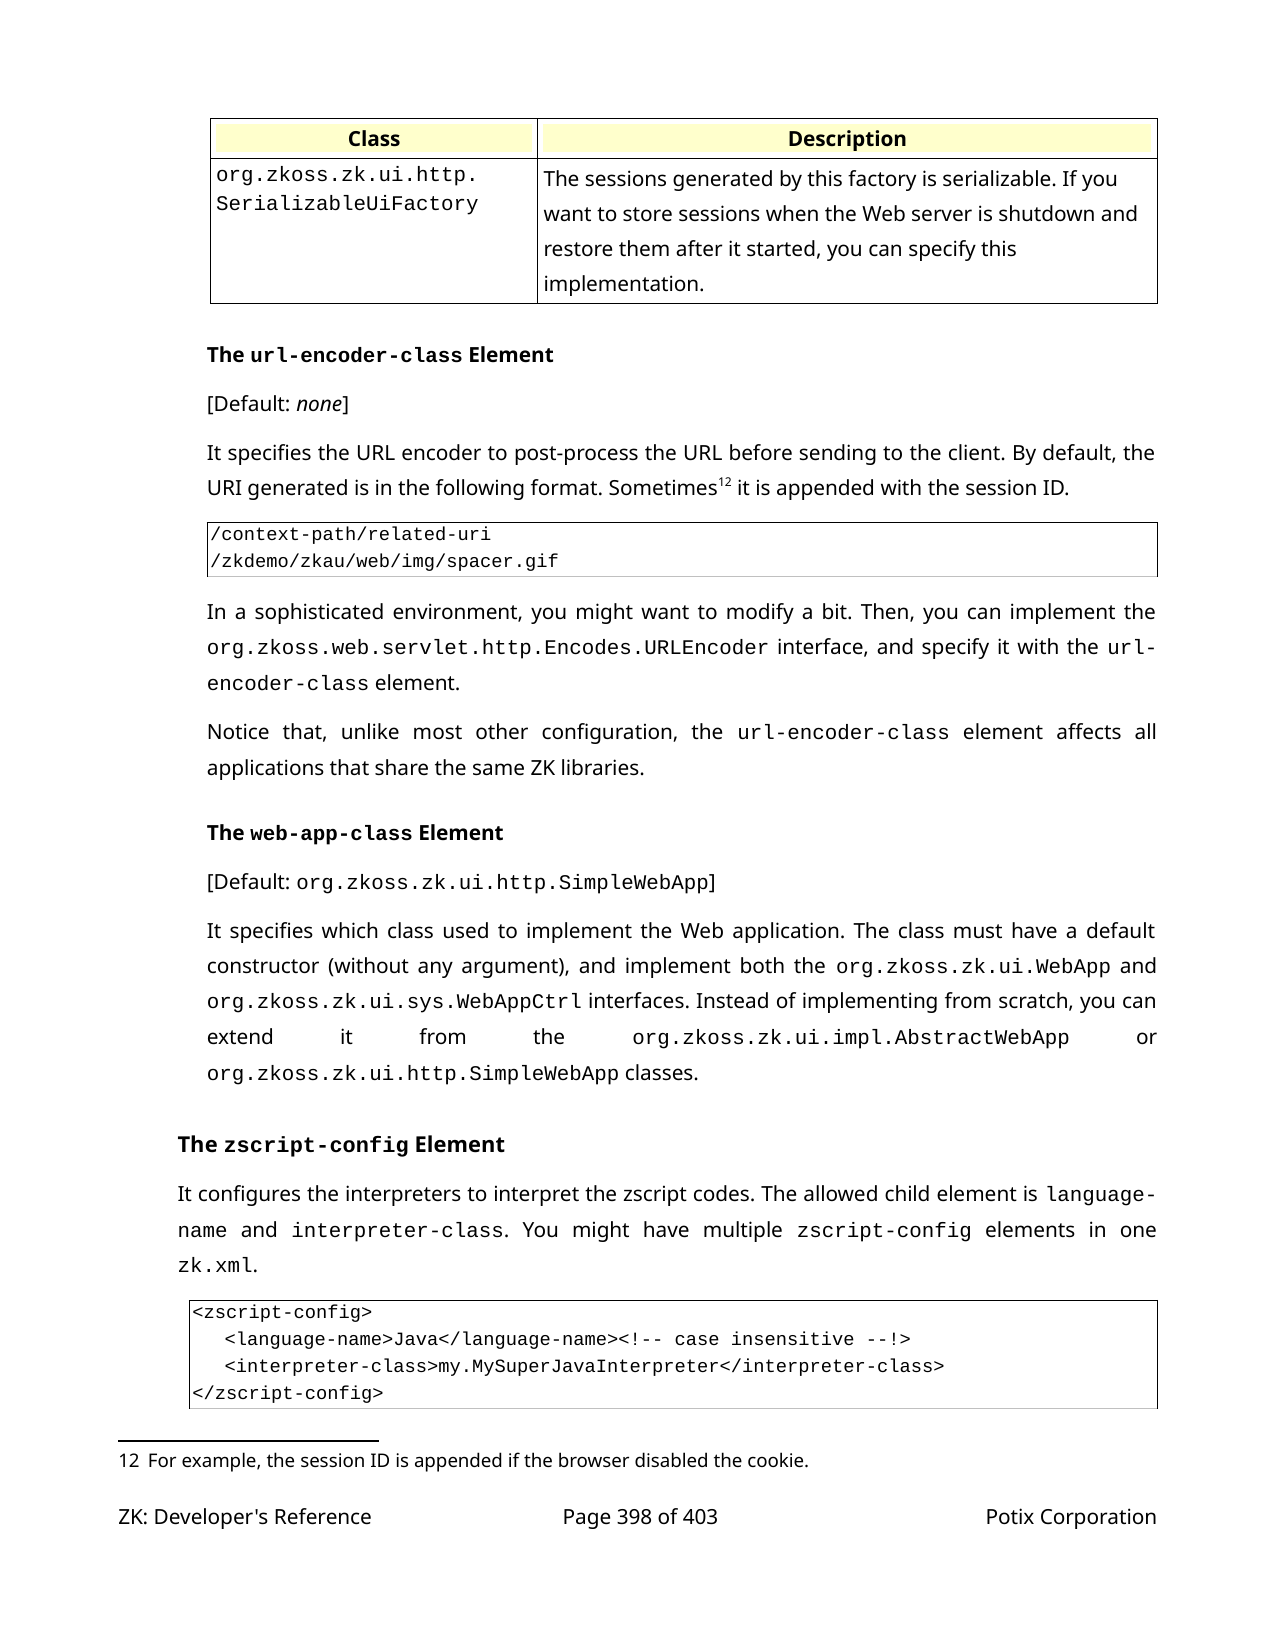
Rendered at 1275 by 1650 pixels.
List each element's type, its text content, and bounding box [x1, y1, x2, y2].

text <interpreter-class>my.MySuperJavaInterpreter</interpreter-class> [190, 1354, 1157, 1378]
subtitle The url-encoder-class Element [207, 340, 1157, 369]
text <language-name>Java</language-name><!-- case insensitive --!> [190, 1327, 1157, 1351]
table_header Class [211, 119, 537, 158]
text It configures the interpreters to interpret the zscript codes. The allowed child element is language-name and interpreter-class. You might have multiple zscript-config elements in one zk.xml. [177, 1179, 1157, 1279]
text It specifies which class used to implement the Web application. The class must have a default constructor (without any argument), and implement both the org.zkoss.zk.ui.WebApp and org.zkoss.zk.ui.sys.WebAppCtrl interfaces. Instead of implementing from scratch, you can extend it from the org.zkoss.zk.ui.impl.AbstractWebApp or org.zkoss.zk.ui.http.SimpleWebApp classes. [207, 916, 1157, 1086]
text In a sophisticated environment, you might want to modify a bit. Then, you can implement the org.zkoss.web.servlet.http.Encodes.URLEncoder interface, and specify it with the url-encoder-class element. [207, 597, 1157, 697]
text /context-path/related-uri [208, 523, 1157, 546]
table_header Description [538, 119, 1157, 158]
subtitle The zscript-config Element [177, 1129, 1157, 1159]
text /zkdemo/zkau/web/img/spacer.gif [208, 549, 1157, 576]
text For example, the session ID is appended if the browser disabled the cookie. [118, 1447, 1157, 1473]
text [Default: org.zkoss.zk.ui.http.SimpleWebApp] [207, 867, 1157, 895]
table_cell The sessions generated by this factory is serializable. If you want to store sessions when the Web server is shutdown and restore them after it started, you can specify this implementation. [538, 159, 1157, 303]
table_cell org.zkoss.zk.ui.http. SerializableUiFactory [211, 159, 537, 303]
text <zscript-config> [190, 1301, 1157, 1324]
text It specifies the URL encoder to post-process the URL before sending to the client. By default, the URI generated is in the following format. Sometimes it is appended with the session ID. [207, 438, 1157, 502]
text [Default: none] [207, 389, 1157, 417]
text </zscript-config> [190, 1381, 1157, 1408]
subtitle The web-app-class Element [207, 818, 1157, 846]
text Notice that, unlike most other configuration, the url-encoder-class element affects all applications that share the same ZK libraries. [207, 717, 1157, 781]
